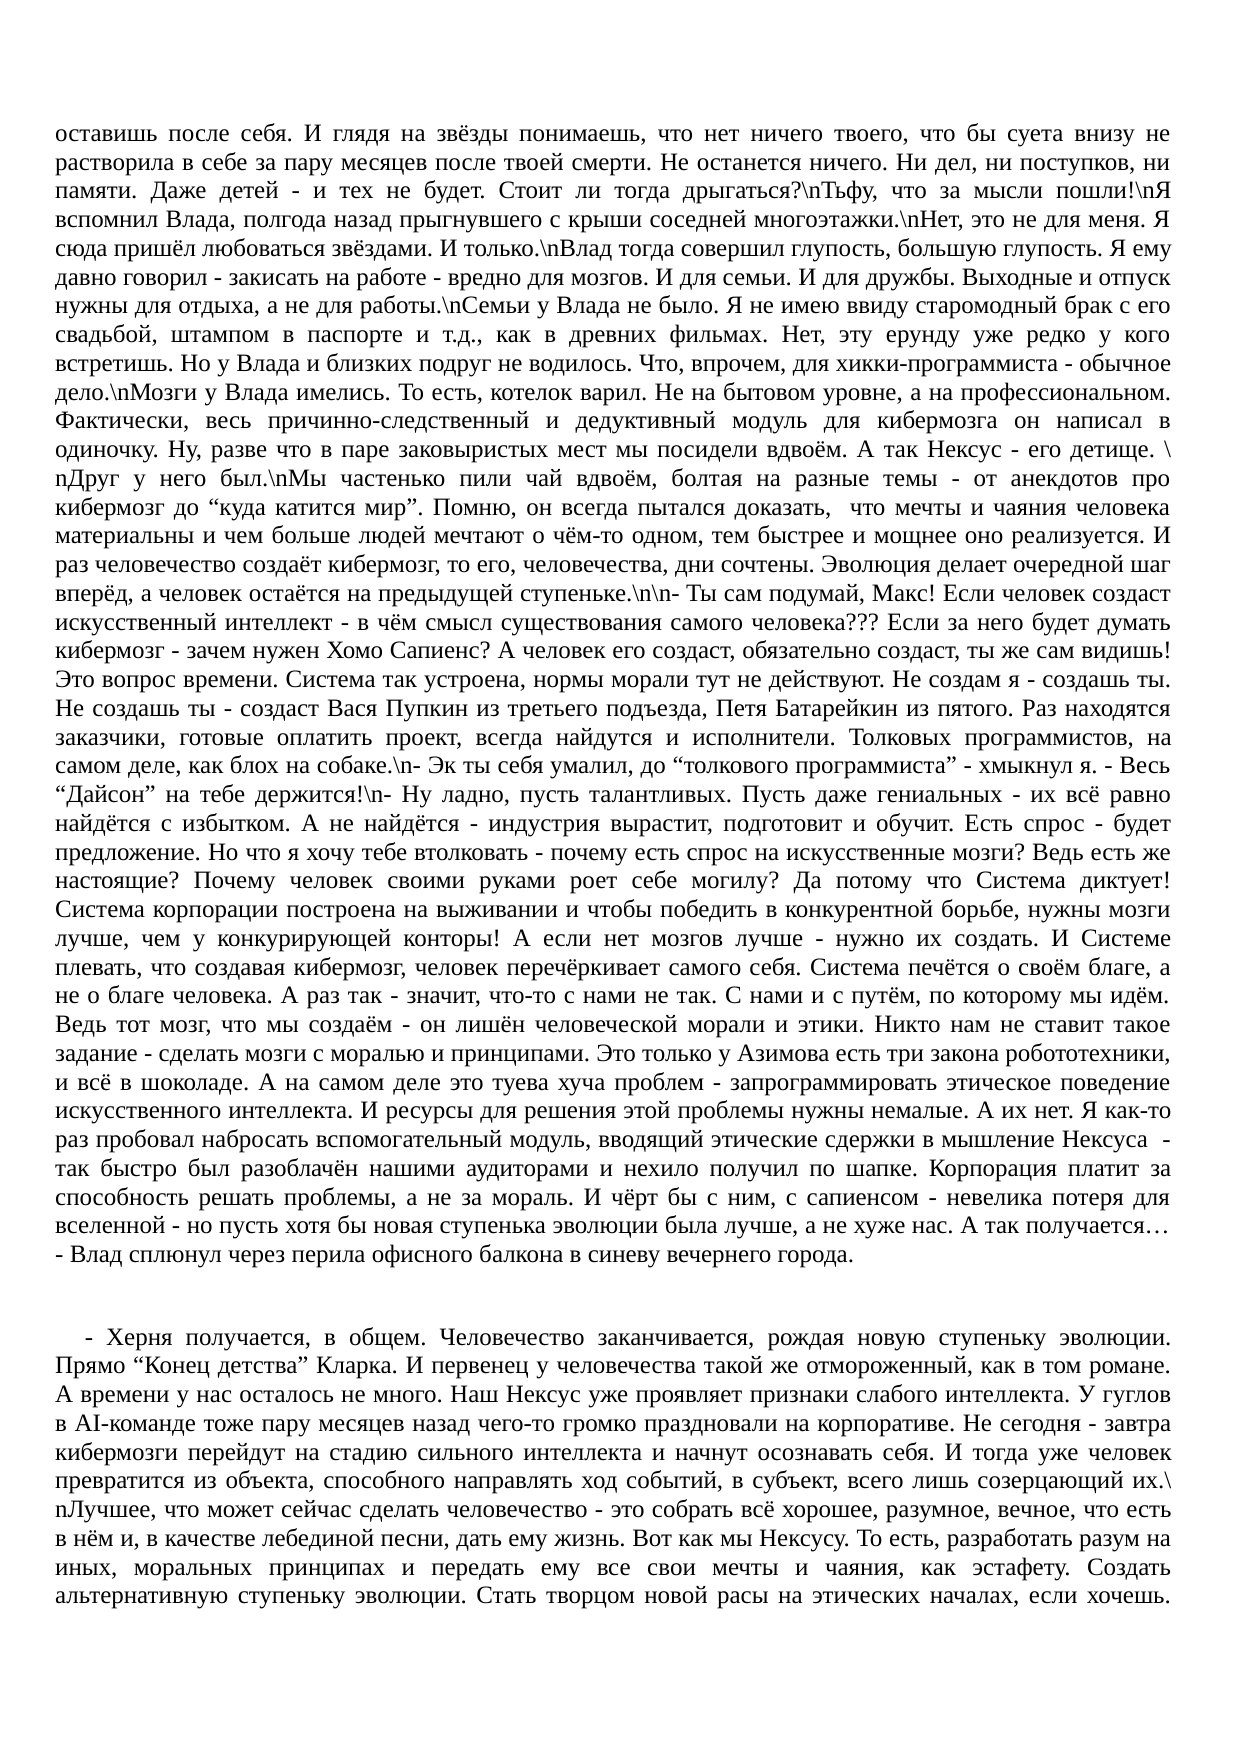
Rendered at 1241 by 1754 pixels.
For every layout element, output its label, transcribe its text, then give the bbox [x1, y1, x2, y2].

text - Херня получается, в общем. Человечество заканчивается, рождая новую ступеньку эволюции. Прямо “Конец детства” Кларка. И первенец у человечества такой же отмороженный, как в том романе. А времени у нас осталось не много. Наш Нексус уже проявляет признаки слабого интеллекта. У гуглов в AI-команде тоже пару месяцев назад чего-то громко праздновали на корпоративе. Не сегодня - завтра кибермозги перейдут на стадию сильного интеллекта и начнут осознавать себя. И тогда уже человек превратится из объекта, способного направлять ход событий, в субъект, всего лишь созерцающий их.\nЛучшее, что может сейчас сделать человечество - это собрать всё хорошее, разумное, вечное, что есть в нём и, в качестве лебединой песни, дать ему жизнь. Вот как мы Нексусу. То есть, разработать разум на иных, моральных принципах и передать ему все свои мечты и чаяния, как эстафету. Создать альтернативную ступеньку эволюции. Стать творцом новой расы на этических началах, если хочешь. [55, 1322, 1172, 1609]
text оставишь после себя. И глядя на звёзды понимаешь, что нет ничего твоего, что бы суета внизу не растворила в себе за пару месяцев после твоей смерти. Не останется ничего. Ни дел, ни поступков, ни памяти. Даже детей - и тех не будет. Стоит ли тогда дрыгаться?\nТьфу, что за мысли пошли!\nЯ вспомнил Влада, полгода назад прыгнувшего с крыши соседней многоэтажки.\nНет, это не для меня. Я сюда пришёл любоваться звёздами. И только.\nВлад тогда совершил глупость, большую глупость. Я ему давно говорил - закисать на работе - вредно для мозгов. И для семьи. И для дружбы. Выходные и отпуск нужны для отдыха, а не для работы.\nСемьи у Влада не было. Я не имею ввиду старомодный брак с его свадьбой, штампом в паспорте и т.д., как в древних фильмах. Нет, эту ерунду уже редко у кого встретишь. Но у Влада и близких подруг не водилось. Что, впрочем, для хикки-программиста - обычное дело.\nМозги у Влада имелись. То есть, котелок варил. Не на бытовом уровне, а на профессиональном. Фактически, весь причинно-следственный и дедуктивный модуль для кибермозга он написал в одиночку. Ну, разве что в паре заковыристых мест мы посидели вдвоём. А так Нексус - его детище. \nДруг у него был.\nМы частенько пили чай вдвоём, болтая на разные темы - от анекдотов про кибермозг до “куда катится мир”. Помню, он всегда пытался доказать, что мечты и чаяния человека материальны и чем больше людей мечтают о чём-то одном, тем быстрее и мощнее оно реализуется. И раз человечество создаёт кибермозг, то его, человечества, дни сочтены. Эволюция делает очередной шаг вперёд, а человек остаётся на предыдущей ступеньке.\n\n- Ты сам подумай, Макс! Если человек создаст искусственный интеллект - в чём смысл существования самого человека??? Если за него будет думать кибермозг - зачем нужен Хомо Сапиенс? А человек его создаст, обязательно создаст, ты же сам видишь! Это вопрос времени. Система так устроена, нормы морали тут не действуют. Не создам я - создашь ты. Не создашь ты - создаст Вася Пупкин из третьего подъезда, Петя Батарейкин из пятого. Раз находятся заказчики, готовые оплатить проект, всегда найдутся и исполнители. Толковых программистов, на самом деле, как блох на собаке.\n- Эк ты себя умалил, до “толкового программиста” - хмыкнул я. - Весь “Дайсон” на тебе держится!\n- Ну ладно, пусть талантливых. Пусть даже гениальных - их всё равно найдётся с избытком. А не найдётся - индустрия вырастит, подготовит и обучит. Есть спрос - будет предложение. Но что я хочу тебе втолковать - почему есть спрос на искусственные мозги? Ведь есть же настоящие? Почему человек своими руками роет себе могилу? Да потому что Система диктует! Система корпорации построена на выживании и чтобы победить в конкурентной борьбе, нужны мозги лучше, чем у конкурирующей конторы! А если нет мозгов лучше - нужно их создать. И Системе плевать, что создавая кибермозг, человек перечёркивает самого себя. Система печётся о своём благе, а не о благе человека. А раз так - значит, что-то с нами не так. С нами и с путём, по которому мы идём. Ведь тот мозг, что мы создаём - он лишён человеческой морали и этики. Никто нам не ставит такое задание - сделать мозги с моралью и принципами. Это только у Азимова есть три закона робототехники, и всё в шоколаде. А на самом деле это туева хуча проблем - запрограммировать этическое поведение искусственного интеллекта. И ресурсы для решения этой проблемы нужны немалые. А их нет. Я как-то раз пробовал набросать вспомогательный модуль, вводящий этические сдержки в мышление Нексуса - так быстро был разоблачён нашими аудиторами и нехило получил по шапке. Корпорация платит за способность решать проблемы, а не за мораль. И чёрт бы с ним, с сапиенсом - невелика потеря для вселенной - но пусть хотя бы новая ступенька эволюции была лучше, а не хуже нас. А так получается… - Влад сплюнул через перила офисного балкона в синеву вечернего города. [55, 118, 1172, 1268]
